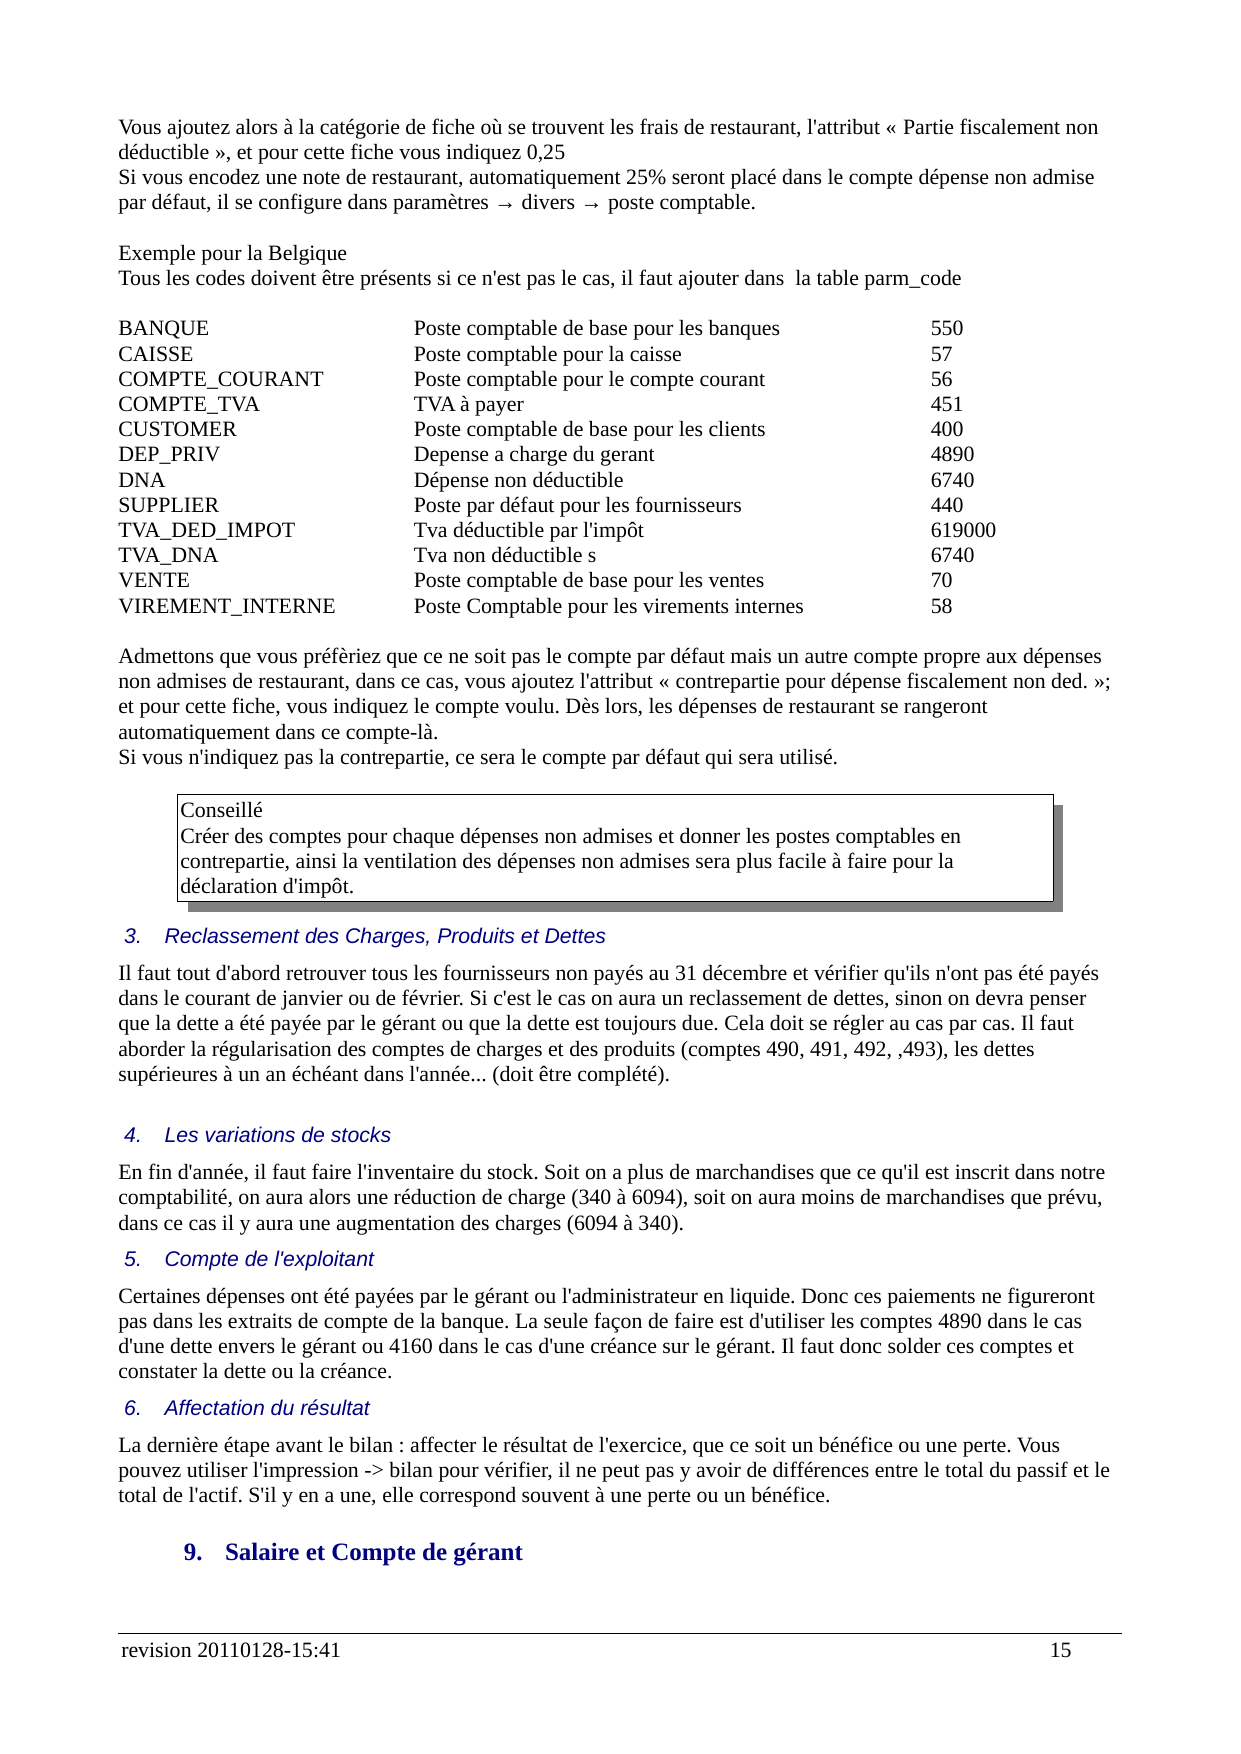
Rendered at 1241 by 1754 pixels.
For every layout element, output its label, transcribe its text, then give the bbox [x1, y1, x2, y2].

text Vous ajoutez alors à la catégorie de fiche où se trouvent les frais de restaurant, l'attribut « Partie fiscalement non déductible », et pour cette fiche vous indiquez 0,25 [118, 114, 1122, 164]
text Créer des comptes pour chaque dépenses non admises et donner les postes comptables en contrepartie, ainsi la ventilation des dépenses non admises sera plus facile à faire pour la déclaration d'impôt. [178, 819, 1052, 901]
subtitle Affectation du résultat [118, 1395, 1122, 1420]
text Conseillé [178, 795, 1052, 819]
subtitle Reclassement des Charges, Produits et Dettes [118, 924, 1122, 948]
text Tous les codes doivent être présents si ce n'est pas le cas, il faut ajouter dans la table parm_code [118, 265, 1122, 290]
subtitle Compte de l'exploitant [118, 1247, 1122, 1271]
text En fin d'année, il faut faire l'inventaire du stock. Soit on a plus de marchandises que ce qu'il est inscrit dans notre comptabilité, on aura alors une réduction de charge (340 à 6094), soit on aura moins de marchandises que prévu, dans ce cas il y aura une augmentation des charges (6094 à 340). [118, 1159, 1122, 1235]
text Si vous encodez une note de restaurant, automatiquement 25% seront placé dans le compte dépense non admise par défaut, il se configure dans paramètres → divers → poste comptable. [118, 164, 1122, 214]
text BANQUE Poste comptable de base pour les banques 550 CAISSE Poste comptable pour la caisse 57 COMPTE_COURANT Poste comptable pour le compte courant 56 COMPTE_TVA TVA à payer 451 CUSTOMER Poste comptable de base pour les clients 400 DEP_PRIV Depense a charge du gerant 4890 DNA Dépense non déductible 6740 SUPPLIER Poste par défaut pour les fournisseurs 440 TVA_DED_IMPOT Tva déductible par l'impôt 619000 TVA_DNA Tva non déductible s 6740 VENTE Poste comptable de base pour les ventes 70 VIREMENT_INTERNE Poste Comptable pour les virements internes 58 [118, 315, 1122, 618]
text Exemple pour la Belgique [118, 240, 1122, 265]
subtitle Salaire et Compte de gérant [177, 1537, 1122, 1566]
text Admettons que vous préfèriez que ce ne soit pas le compte par défaut mais un autre compte propre aux dépenses non admises de restaurant, dans ce cas, vous ajoutez l'attribut « contrepartie pour dépense fiscalement non ded. »; et pour cette fiche, vous indiquez le compte voulu. Dès lors, les dépenses de restaurant se rangeront automatiquement dans ce compte-là. [118, 643, 1122, 744]
subtitle Les variations de stocks [118, 1123, 1122, 1147]
text Certaines dépenses ont été payées par le gérant ou l'administrateur en liquide. Donc ces paiements ne figureront pas dans les extraits de compte de la banque. La seule façon de faire est d'utiliser les comptes 4890 dans le cas d'une dette envers le gérant ou 4160 dans le cas d'une créance sur le gérant. Il faut donc solder ces comptes et constater la dette ou la créance. [118, 1283, 1122, 1384]
text La dernière étape avant le bilan : affecter le résultat de l'exercice, que ce soit un bénéfice ou une perte. Vous pouvez utiliser l'impression -> bilan pour vérifier, il ne peut pas y avoir de différences entre le total du passif et le total de l'actif. S'il y en a une, elle correspond souvent à une perte ou un bénéfice. [118, 1432, 1122, 1507]
text Si vous n'indiquez pas la contrepartie, ce sera le compte par défaut qui sera utilisé. [118, 744, 1122, 769]
text Il faut tout d'abord retrouver tous les fournisseurs non payés au 31 décembre et vérifier qu'ils n'ont pas été payés dans le courant de janvier ou de février. Si c'est le cas on aura un reclassement de dettes, sinon on devra penser que la dette a été payée par le gérant ou que la dette est toujours due. Cela doit se régler au cas par cas. Il faut aborder la régularisation des comptes de charges et des produits (comptes 490, 491, 492, ,493), les dettes supérieures à un an échéant dans l'année... (doit être complété). [118, 960, 1122, 1086]
